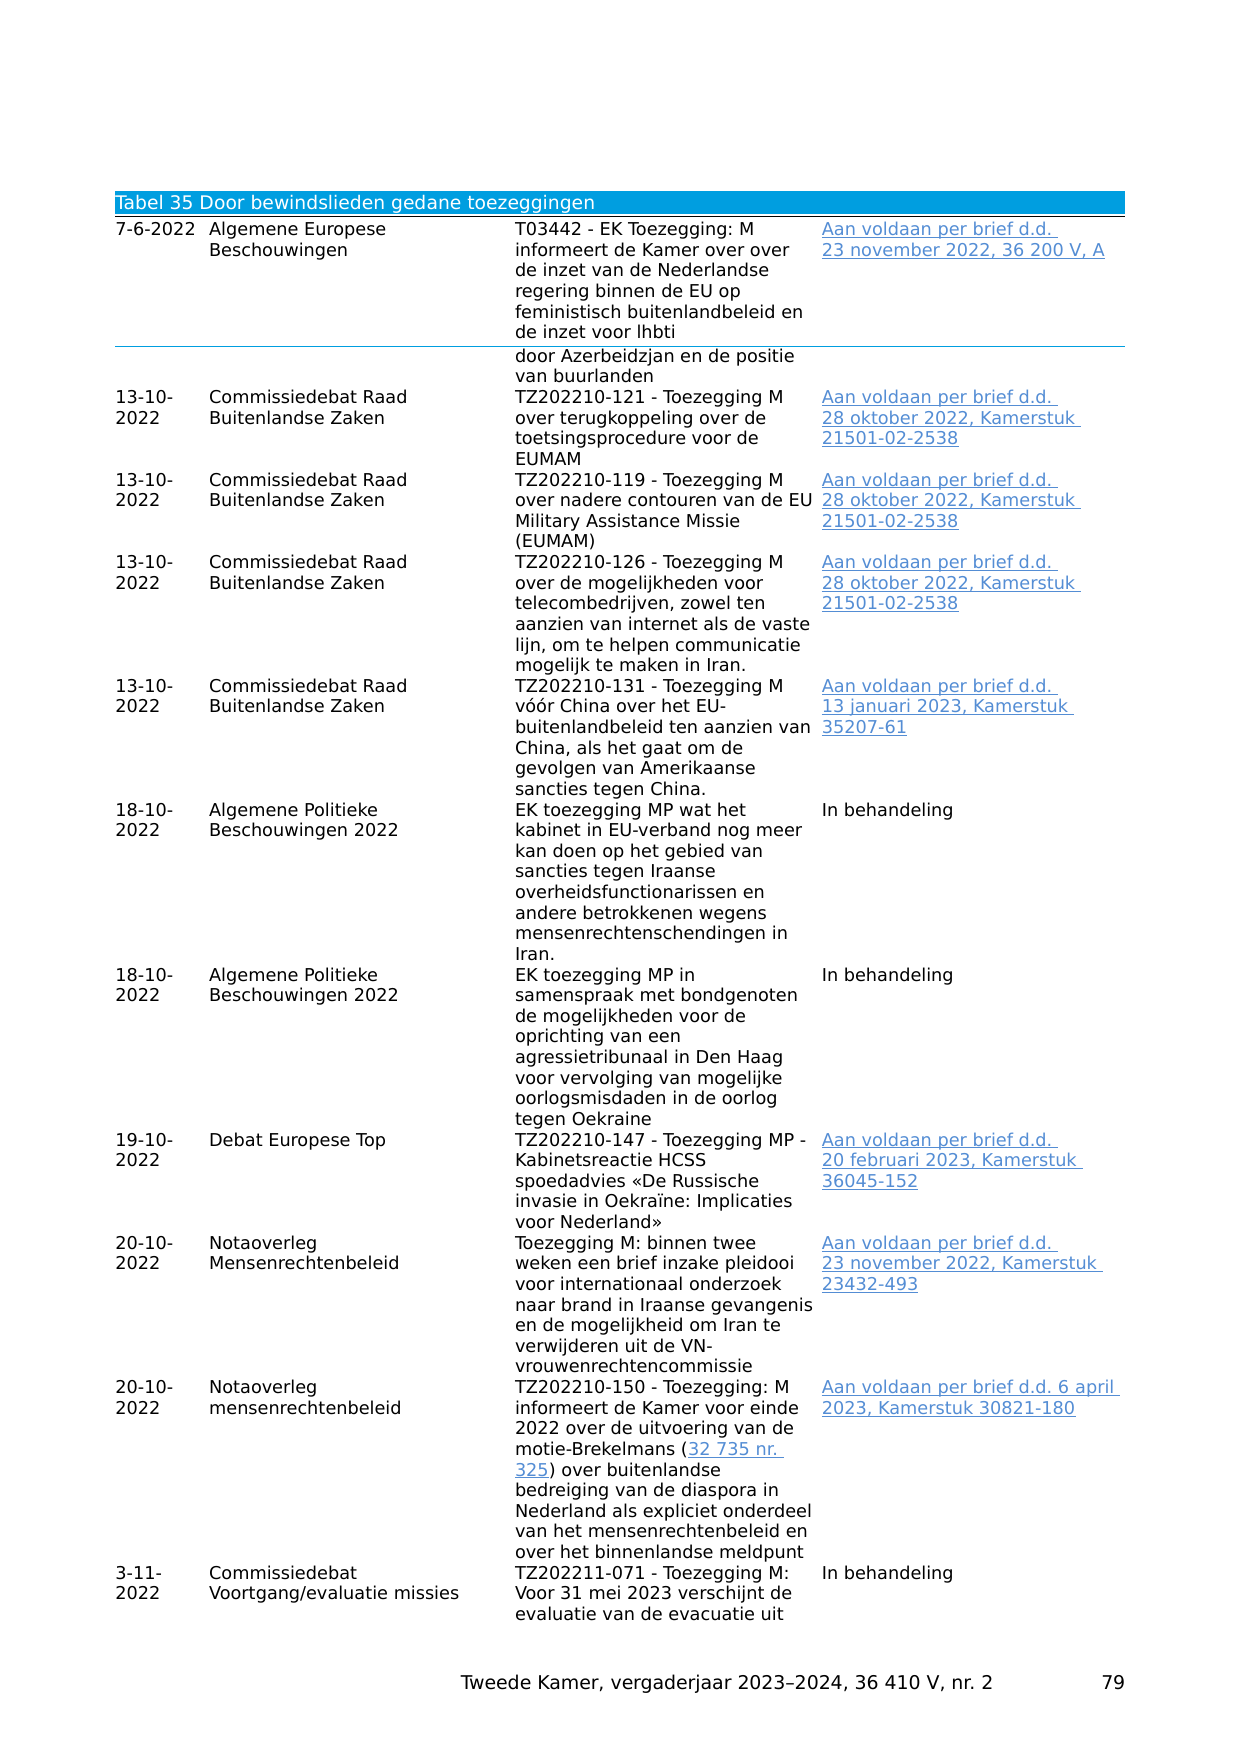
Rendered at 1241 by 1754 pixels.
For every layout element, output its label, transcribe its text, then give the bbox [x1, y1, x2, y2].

table_cell EK toezegging MP in samenspraak met bondgenoten de mogelijkheden voor de oprichting van een agressietribunaal in Den Haag voor vervolging van mogelijke oorlogsmisdaden in de oorlog tegen Oekraine [512, 965, 819, 1129]
table_cell Aan voldaan per brief d.d. 28 oktober 2022, Kamerstuk 21501-02-2538 [819, 387, 1125, 469]
table_cell TZ202210-150 - Toezegging: M informeert de Kamer voor einde 2022 over de uitvoering van de motie-Brekelmans (32 735 nr. 325) over buitenlandse bedreiging van de diaspora in Nederland als expliciet onderdeel van het mensenrechtenbeleid en over het binnenlandse meldpunt [512, 1377, 819, 1563]
table_cell Commissiedebat Raad Buitenlandse Zaken [206, 676, 512, 799]
table_cell Notaoverleg Mensenrechtenbeleid [206, 1233, 512, 1377]
table_cell 13-10-2022 [115, 470, 206, 552]
table_cell [115, 347, 206, 387]
table_cell Commissiedebat Raad Buitenlandse Zaken [206, 387, 512, 469]
table_cell TZ202210-121 - Toezegging M over terugkoppeling over de toetsingsprocedure voor de EUMAM [512, 387, 819, 469]
table_cell 13-10-2022 [115, 387, 206, 469]
table_cell In behandeling [819, 965, 1125, 1129]
table_cell Commissiedebat Voortgang/evaluatie missies [206, 1563, 512, 1624]
table_cell In behandeling [819, 1563, 1125, 1624]
table_cell Aan voldaan per brief d.d. 28 oktober 2022, Kamerstuk 21501-02-2538 [819, 552, 1125, 676]
table_cell TZ202210-131 - Toezegging M vóór China over het EU-buitenlandbeleid ten aanzien van China, als het gaat om de gevolgen van Amerikaanse sancties tegen China. [512, 676, 819, 799]
table_cell Aan voldaan per brief d.d. 6 april 2023, Kamerstuk 30821-180 [819, 1377, 1125, 1563]
table_cell TZ202210-119 - Toezegging M over nadere contouren van de EU Military Assistance Missie (EUMAM) [512, 470, 819, 552]
table_cell TZ202210-147 - Toezegging MP - Kabinetsreactie HCSS spoedadvies «De Russische invasie in Oekraïne: Implicaties voor Nederland» [512, 1130, 819, 1233]
table_cell 3-11-2022 [115, 1563, 206, 1624]
table_cell T03442 - EK Toezegging: M informeert de Kamer over over de inzet van de Nederlandse regering binnen de EU op feministisch buitenlandbeleid en de inzet voor lhbti [512, 217, 819, 346]
table_cell Commissiedebat Raad Buitenlandse Zaken [206, 470, 512, 552]
table_cell Algemene Politieke Beschouwingen 2022 [206, 965, 512, 1129]
table_cell Aan voldaan per brief d.d. 23 november 2022, Kamerstuk 23432-493 [819, 1233, 1125, 1377]
table_cell 18-10-2022 [115, 965, 206, 1129]
table_cell Aan voldaan per brief d.d. 23 november 2022, 36 200 V, A [819, 217, 1125, 346]
table_cell Aan voldaan per brief d.d. 13 januari 2023, Kamerstuk 35207-61 [819, 676, 1125, 799]
table_cell Notaoverleg mensenrechtenbeleid [206, 1377, 512, 1563]
table_cell 13-10-2022 [115, 552, 206, 676]
table_cell TZ202211-071 - Toezegging M: Voor 31 mei 2023 verschijnt de evaluatie van de evacuatie uit [512, 1563, 819, 1624]
table_cell In behandeling [819, 800, 1125, 964]
table_cell 19-10-2022 [115, 1130, 206, 1233]
table_cell [819, 347, 1125, 387]
table_cell 20-10-2022 [115, 1233, 206, 1377]
table_cell 7-6-2022 [115, 217, 206, 346]
table_cell Aan voldaan per brief d.d. 28 oktober 2022, Kamerstuk 21501-02-2538 [819, 470, 1125, 552]
table_cell TZ202210-126 - Toezegging M over de mogelijkheden voor telecombedrijven, zowel ten aanzien van internet als de vaste lijn, om te helpen communicatie mogelijk te maken in Iran. [512, 552, 819, 676]
table_cell 20-10-2022 [115, 1377, 206, 1563]
table_cell Algemene Europese Beschouwingen [206, 217, 512, 346]
table_cell [206, 347, 512, 387]
table_cell door Azerbeidzjan en de positie van buurlanden [512, 347, 819, 387]
table_cell Toezegging M: binnen twee weken een brief inzake pleidooi voor internationaal onderzoek naar brand in Iraanse gevangenis en de mogelijkheid om Iran te verwijderen uit de VN-vrouwenrechtencommissie [512, 1233, 819, 1377]
table_cell Commissiedebat Raad Buitenlandse Zaken [206, 552, 512, 676]
table_cell 13-10-2022 [115, 676, 206, 799]
table_cell Debat Europese Top [206, 1130, 512, 1233]
table_cell Algemene Politieke Beschouwingen 2022 [206, 800, 512, 964]
table_cell Aan voldaan per brief d.d. 20 februari 2023, Kamerstuk 36045-152 [819, 1130, 1125, 1233]
table_cell 18-10-2022 [115, 800, 206, 964]
table_cell EK toezegging MP wat het kabinet in EU-verband nog meer kan doen op het gebied van sancties tegen Iraanse overheidsfunctionarissen en andere betrokkenen wegens mensenrechtenschendingen in Iran. [512, 800, 819, 964]
